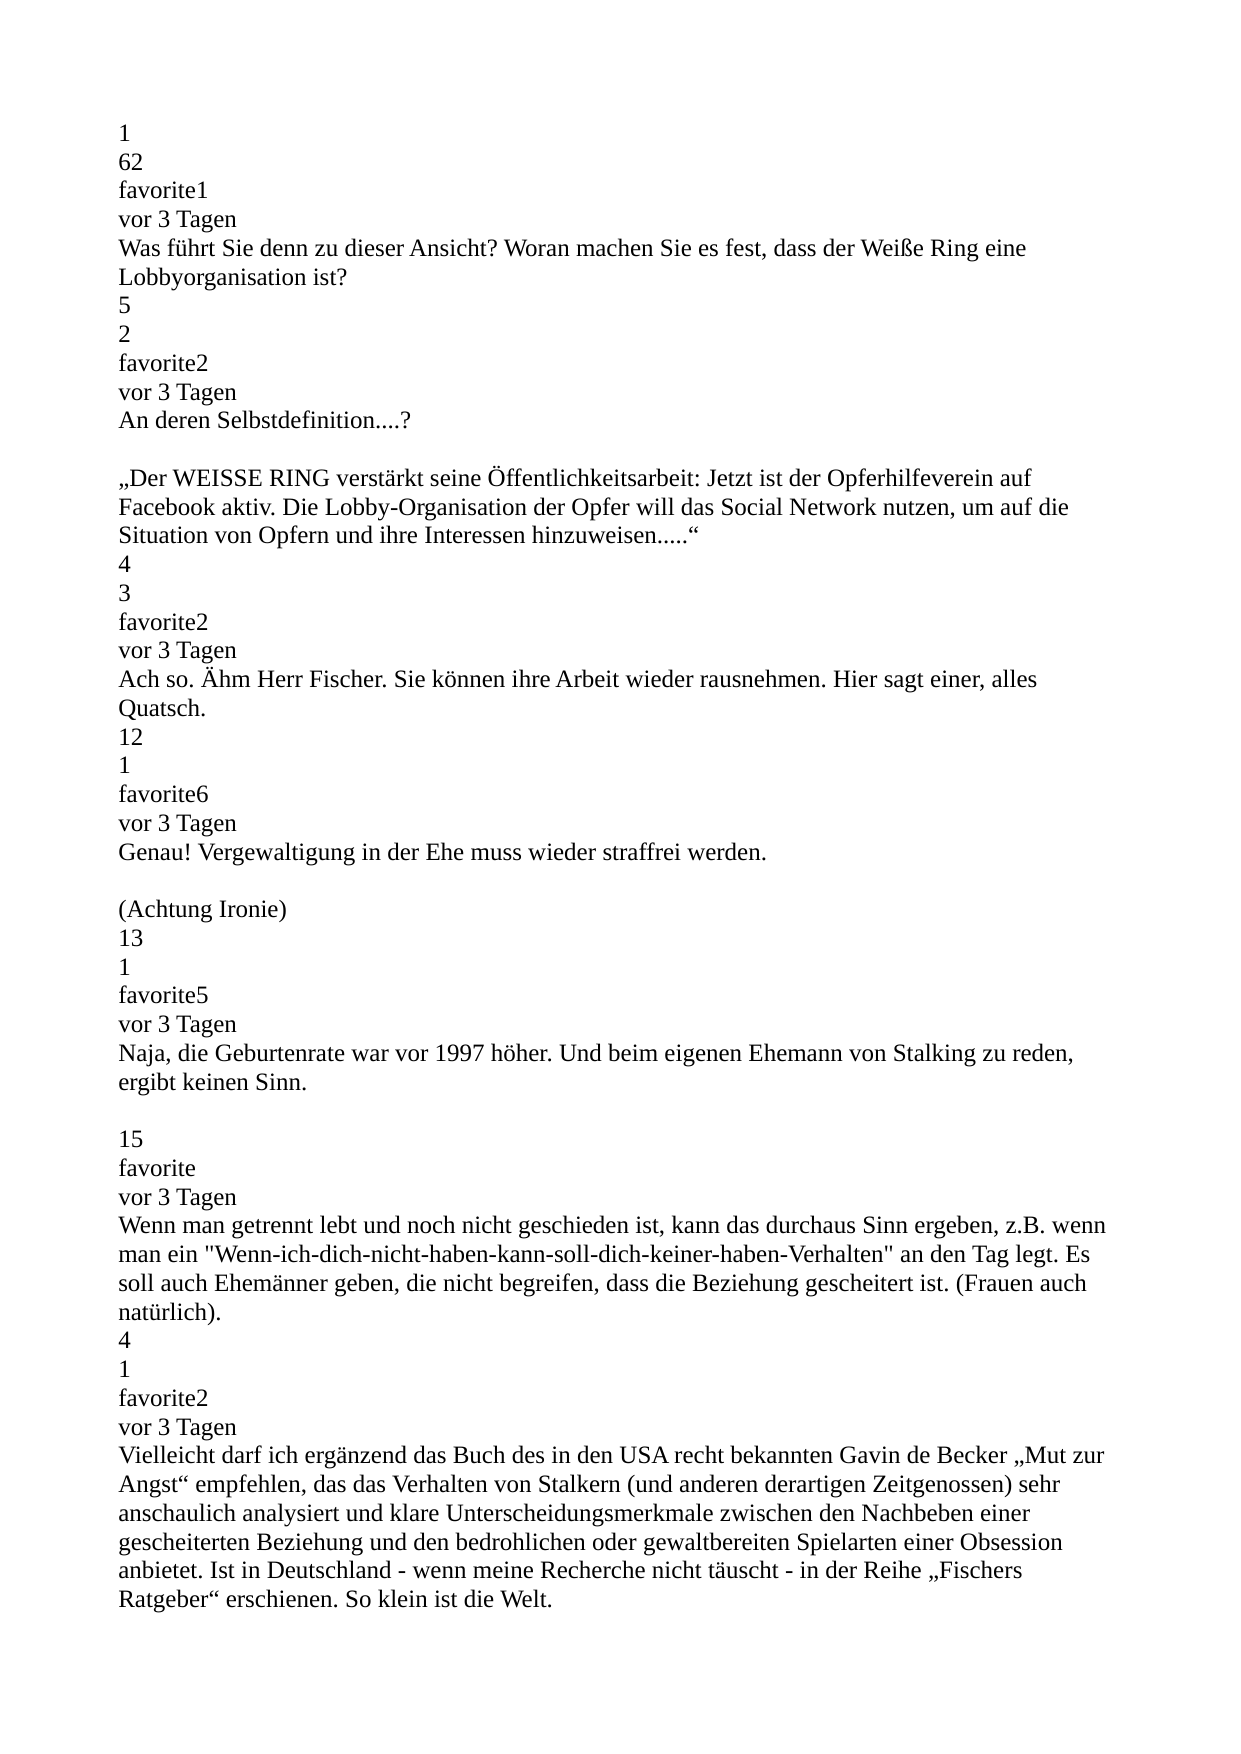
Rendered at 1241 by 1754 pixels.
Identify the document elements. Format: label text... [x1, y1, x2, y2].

text 4 [118, 549, 1122, 578]
text 15 [118, 1124, 1122, 1153]
text favorite [118, 1153, 1122, 1182]
text favorite1 [118, 176, 1122, 204]
text 3 [118, 578, 1122, 607]
text 1 [118, 952, 1122, 981]
text 5 [118, 291, 1122, 319]
text favorite5 [118, 981, 1122, 1009]
text vor 3 Tagen [118, 1182, 1122, 1211]
text 12 [118, 722, 1122, 751]
text 2 [118, 319, 1122, 348]
text vor 3 Tagen [118, 636, 1122, 664]
text vor 3 Tagen [118, 377, 1122, 406]
text Vielleicht darf ich ergänzend das Buch des in den USA recht bekannten Gavin de Becker „Mut zur Angst“ empfehlen, das das Verhalten von Stalkern (und anderen derartigen Zeitgenossen) sehr anschaulich analysiert und klare Unterscheidungsmerkmale zwischen den Nachbeben einer gescheiterten Beziehung und den bedrohlichen oder gewaltbereiten Spielarten einer Obsession anbietet. Ist in Deutschland - wenn meine Recherche nicht täuscht - in der Reihe „Fischers Ratgeber“ erschienen. So klein ist die Welt. [118, 1441, 1122, 1613]
text Genau! Vergewaltigung in der Ehe muss wieder straffrei werden. [118, 837, 1122, 866]
text Naja, die Geburtenrate war vor 1997 höher. Und beim eigenen Ehemann von Stalking zu reden, ergibt keinen Sinn. [118, 1038, 1122, 1096]
text 1 [118, 118, 1122, 147]
text Ach so. Ähm Herr Fischer. Sie können ihre Arbeit wieder rausnehmen. Hier sagt einer, alles Quatsch. [118, 664, 1122, 722]
text 1 [118, 751, 1122, 779]
text 4 [118, 1326, 1122, 1354]
text vor 3 Tagen [118, 808, 1122, 837]
text vor 3 Tagen [118, 1009, 1122, 1038]
text favorite6 [118, 779, 1122, 808]
text 62 [118, 147, 1122, 176]
text favorite2 [118, 348, 1122, 377]
text Wenn man getrennt lebt und noch nicht geschieden ist, kann das durchaus Sinn ergeben, z.B. wenn man ein "Wenn-ich-dich-nicht-haben-kann-soll-dich-keiner-haben-Verhalten" an den Tag legt. Es soll auch Ehemänner geben, die nicht begreifen, dass die Beziehung gescheitert ist. (Frauen auch natürlich). [118, 1211, 1122, 1326]
text vor 3 Tagen [118, 1412, 1122, 1441]
text vor 3 Tagen [118, 204, 1122, 233]
text favorite2 [118, 1383, 1122, 1412]
text 1 [118, 1354, 1122, 1383]
text Was führt Sie denn zu dieser Ansicht? Woran machen Sie es fest, dass der Weiße Ring eine Lobbyorganisation ist? [118, 233, 1122, 291]
text „Der WEISSE RING verstärkt seine Öffentlichkeitsarbeit: Jetzt ist der Opferhilfeverein auf Facebook aktiv. Die Lobby-Organisation der Opfer will das Social Network nutzen, um auf die Situation von Opfern und ihre Interessen hinzuweisen.....“ [118, 463, 1122, 549]
text favorite2 [118, 607, 1122, 636]
text An deren Selbstdefinition....? [118, 406, 1122, 434]
text 13 [118, 923, 1122, 952]
text (Achtung Ironie) [118, 894, 1122, 923]
